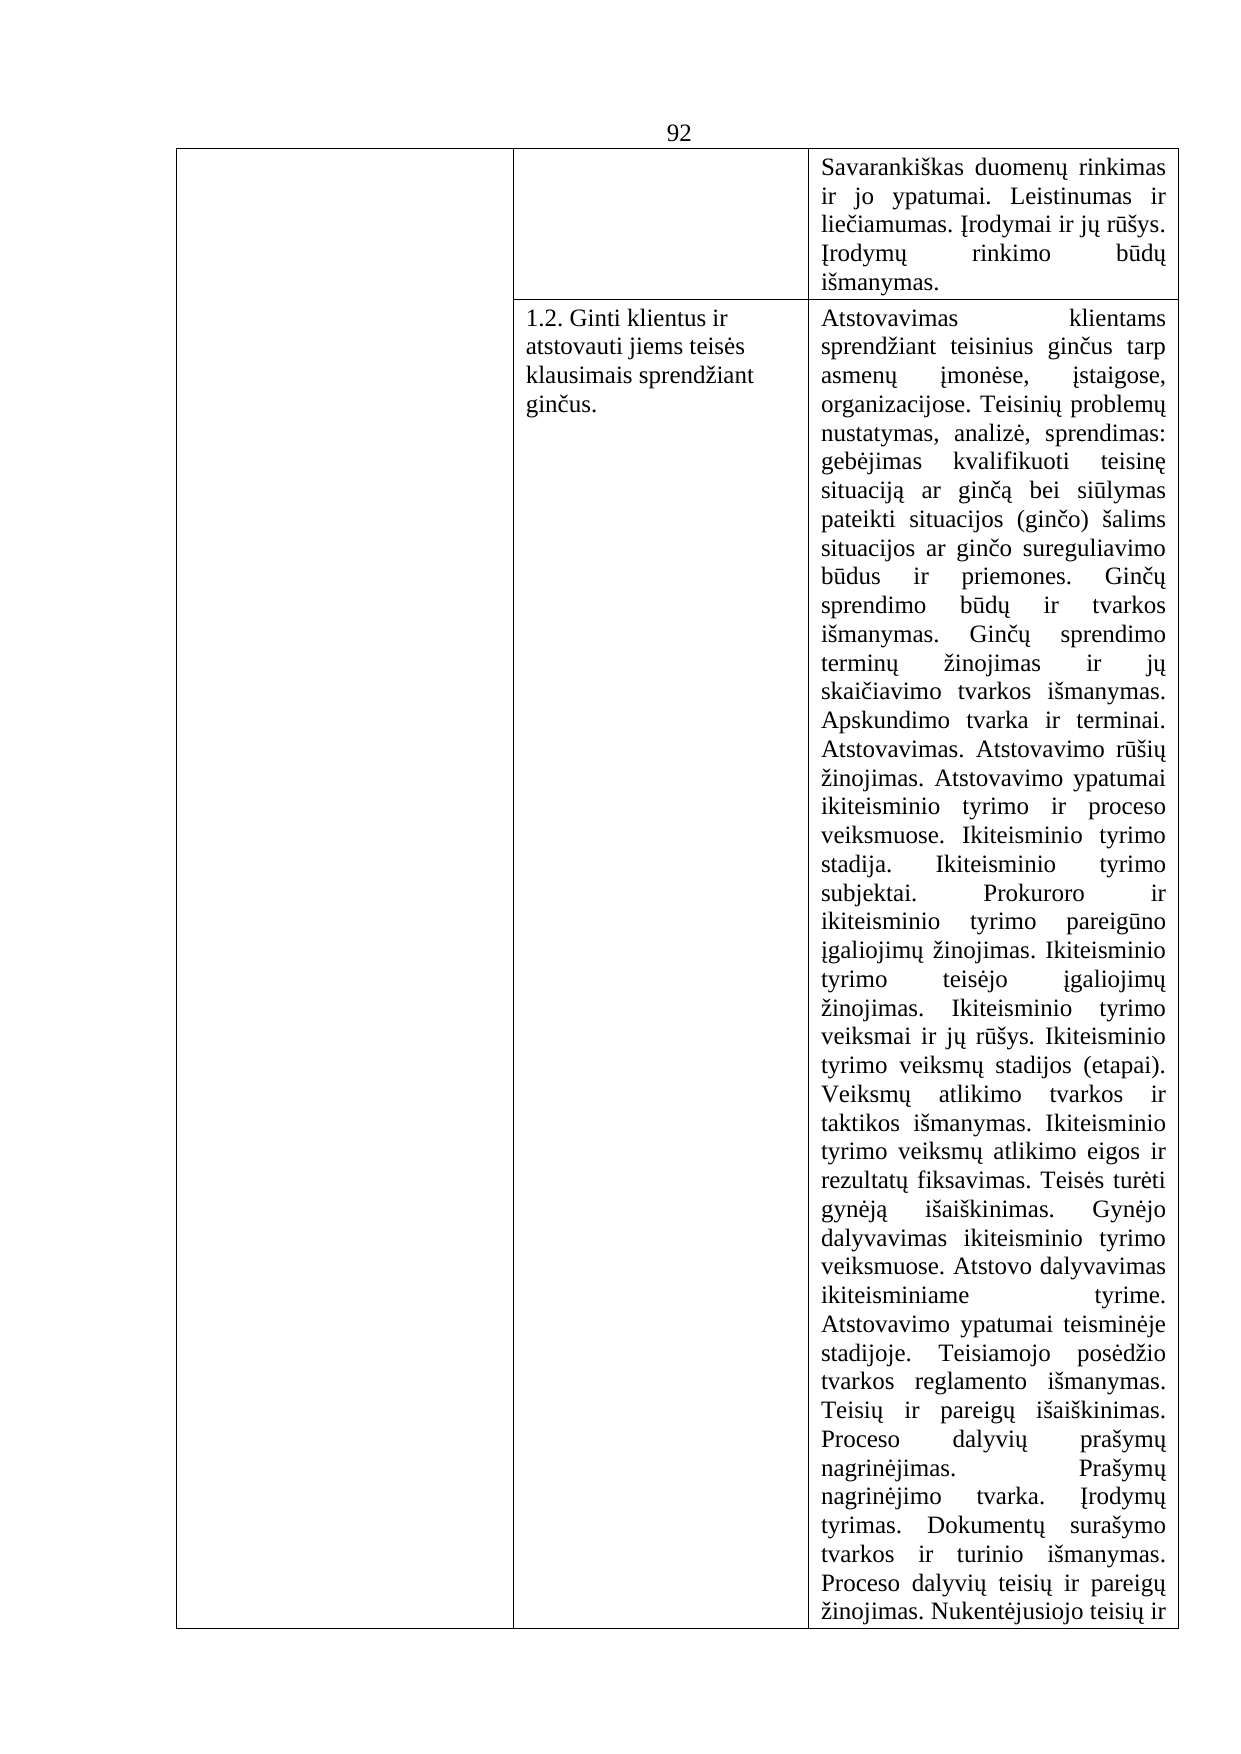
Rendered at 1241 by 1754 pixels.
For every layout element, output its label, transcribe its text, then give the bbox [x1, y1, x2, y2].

table_cell Savarankiškas duomenų rinkimas ir jo ypatumai. Leistinumas ir liečiamumas. Įrodymai ir jų rūšys. Įrodymų rinkimo būdų išmanymas. [809, 149, 1178, 299]
table_cell [514, 149, 808, 299]
table_cell [177, 149, 513, 1628]
table_cell Atstovavimas klientams sprendžiant teisinius ginčus tarp asmenų įmonėse, įstaigose, organizacijose. Teisinių problemų nustatymas, analizė, sprendimas: gebėjimas kvalifikuoti teisinę situaciją ar ginčą bei siūlymas pateikti situacijos (ginčo) šalims situacijos ar ginčo sureguliavimo būdus ir priemones. Ginčų sprendimo būdų ir tvarkos išmanymas. Ginčų sprendimo terminų žinojimas ir jų skaičiavimo tvarkos išmanymas. Apskundimo tvarka ir terminai. Atstovavimas. Atstovavimo rūšių žinojimas. Atstovavimo ypatumai ikiteisminio tyrimo ir proceso veiksmuose. Ikiteisminio tyrimo stadija. Ikiteisminio tyrimo subjektai. Prokuroro ir ikiteisminio tyrimo pareigūno įgaliojimų žinojimas. Ikiteisminio tyrimo teisėjo įgaliojimų žinojimas. Ikiteisminio tyrimo veiksmai ir jų rūšys. Ikiteisminio tyrimo veiksmų stadijos (etapai). Veiksmų atlikimo tvarkos ir taktikos išmanymas. Ikiteisminio tyrimo veiksmų atlikimo eigos ir rezultatų fiksavimas. Teisės turėti gynėją išaiškinimas. Gynėjo dalyvavimas ikiteisminio tyrimo veiksmuose. Atstovo dalyvavimas ikiteisminiame tyrime. Atstovavimo ypatumai teisminėje stadijoje. Teisiamojo posėdžio tvarkos reglamento išmanymas. Teisių ir pareigų išaiškinimas. Proceso dalyvių prašymų nagrinėjimas. Prašymų nagrinėjimo tvarka. Įrodymų tyrimas. Dokumentų surašymo tvarkos ir turinio išmanymas. Proceso dalyvių teisių ir pareigų žinojimas. Nukentėjusiojo teisių ir [809, 300, 1178, 1628]
table_cell 1.2. Ginti klientus ir atstovauti jiems teisės klausimais sprendžiant ginčus. [514, 300, 808, 1628]
